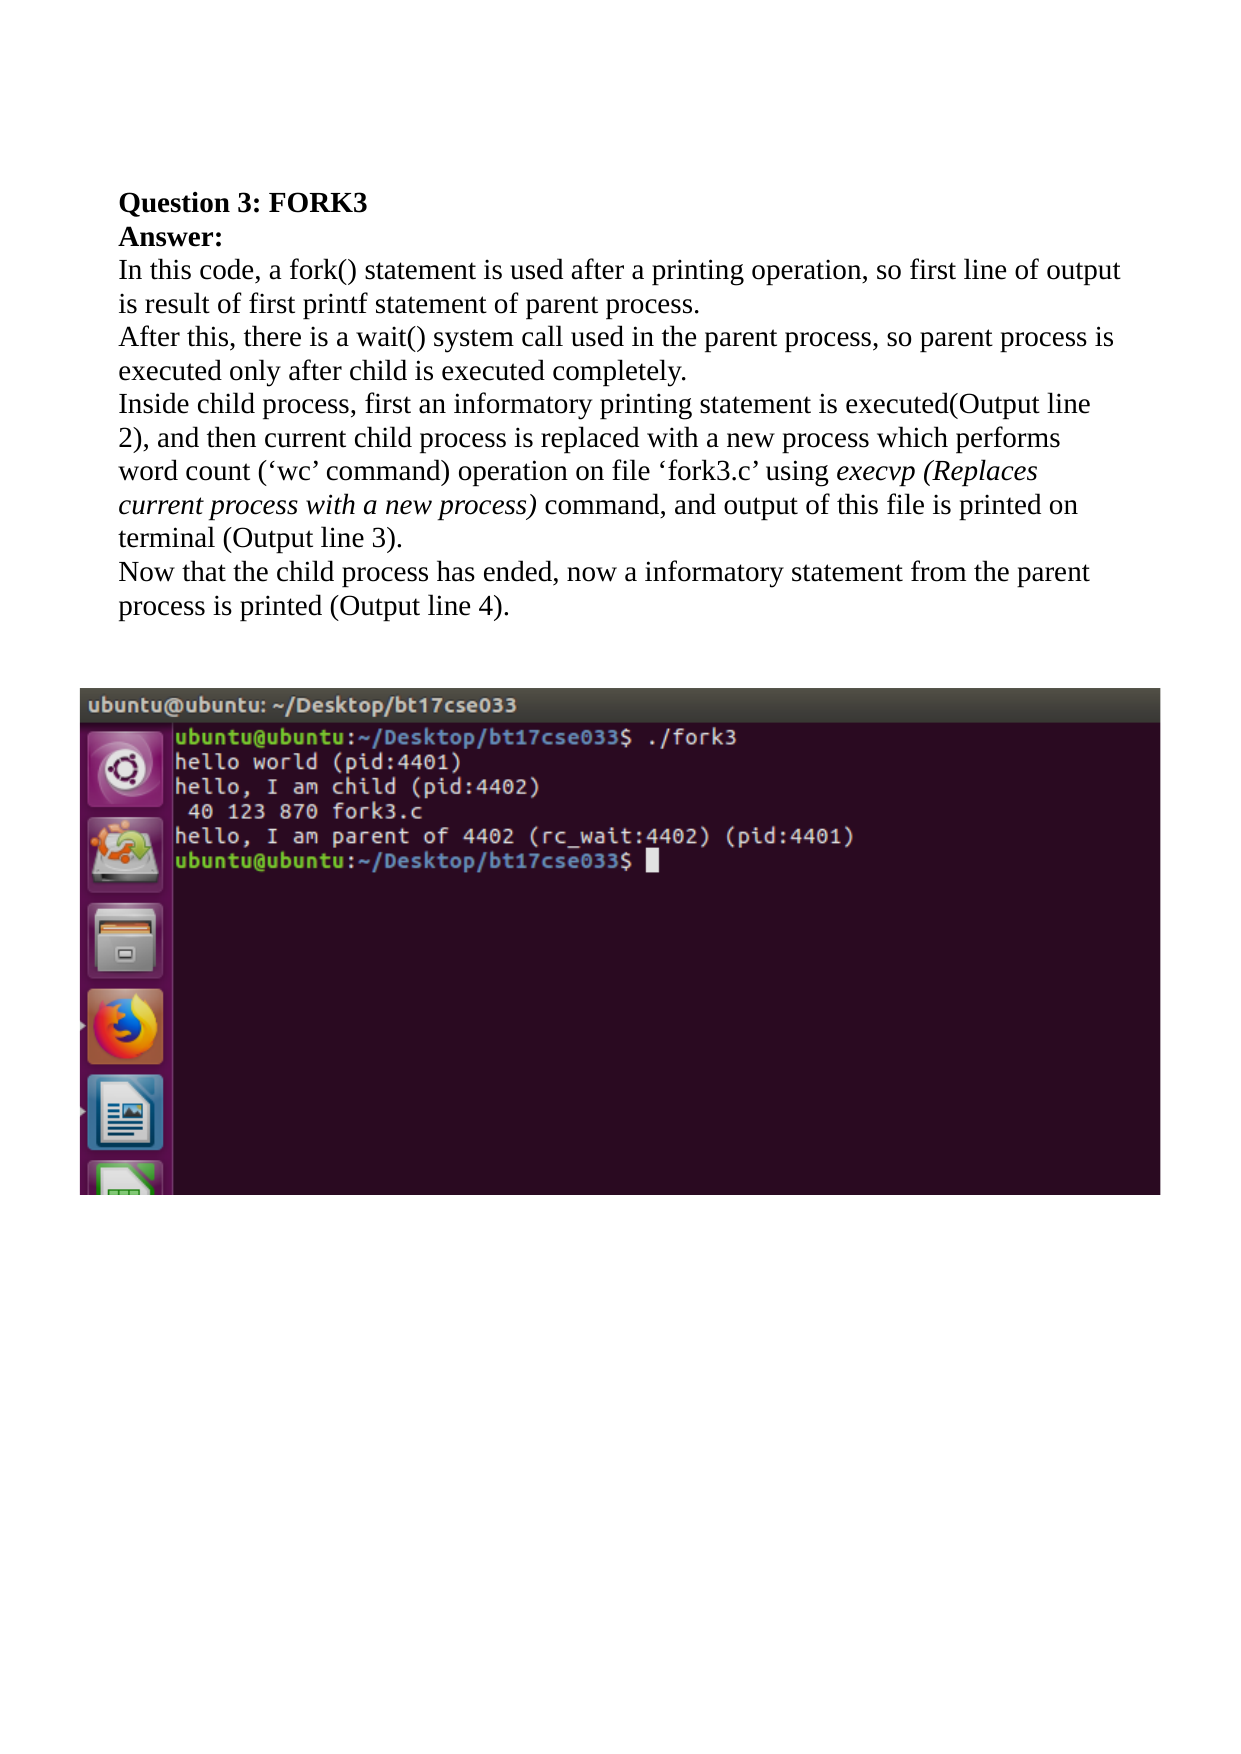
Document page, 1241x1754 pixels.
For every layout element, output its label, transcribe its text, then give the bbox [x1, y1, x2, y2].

text Inside child process, first an informatory printing statement is executed(Output line 2), and then current child process is replaced with a new process which performs word count (‘wc’ command) operation on file ‘fork3.c’ using execvp (Replaces current process with a new process) command, and output of this file is printed on terminal (Output line 3). [118, 386, 1122, 554]
text Question 3: FORK3 [118, 185, 1122, 219]
text In this code, a fork() statement is used after a printing operation, so first line of output is result of first printf statement of parent process. [118, 252, 1122, 319]
text After this, there is a wait() system call used in the parent process, so parent process is executed only after child is executed completely. [118, 319, 1122, 386]
text Now that the child process has ended, now a informatory statement from the parent process is printed (Output line 4). [118, 554, 1122, 621]
text Answer: [118, 219, 1122, 252]
